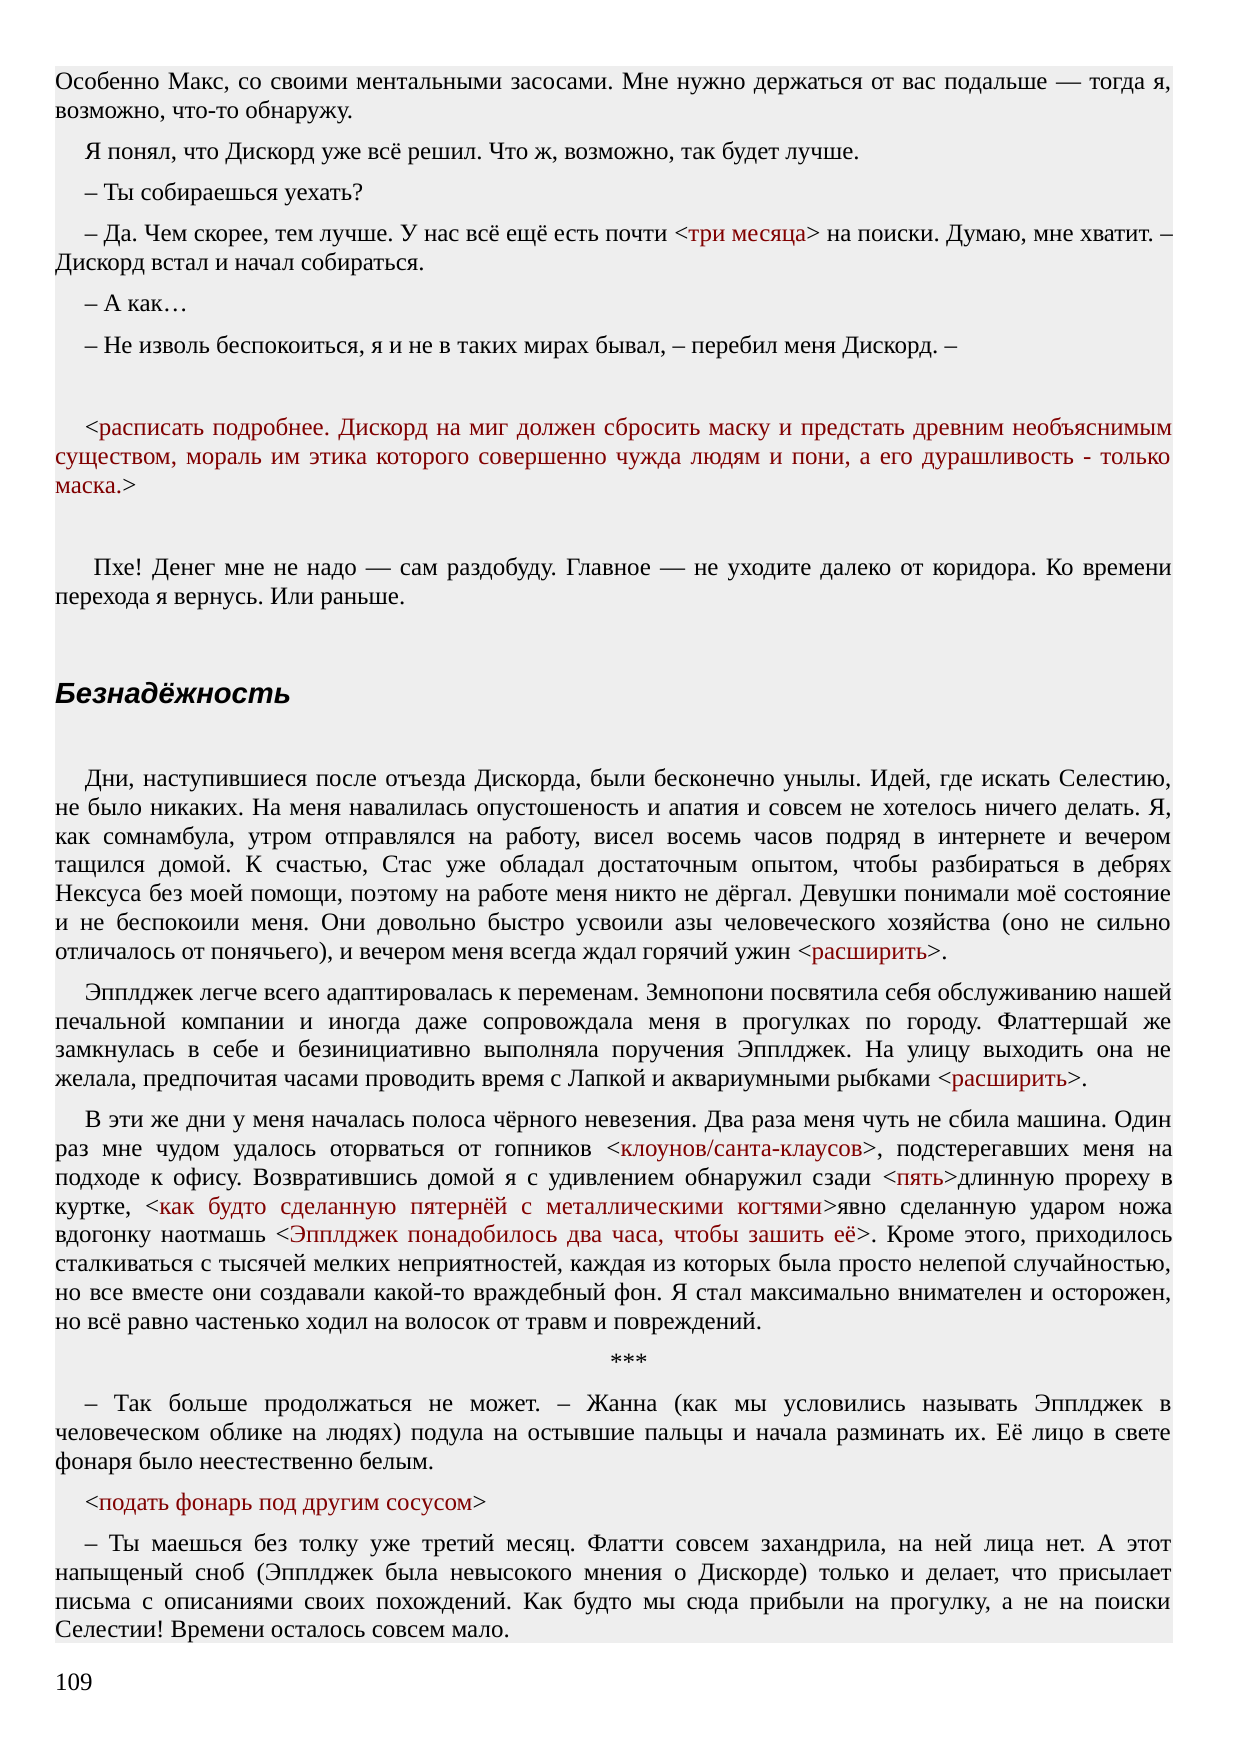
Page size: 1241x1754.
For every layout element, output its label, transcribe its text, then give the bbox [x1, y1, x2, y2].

text – Так больше продолжаться не может. – Жанна (как мы условились называть Эпплджек в человеческом облике на людях) подула на остывшие пальцы и начала разминать их. Её лицо в свете фонаря было неестественно белым. [55, 1388, 1173, 1474]
text Дни, наступившиеся после отъезда Дискорда, были бесконечно унылы. Идей, где искать Селестию, не было никаких. На меня навалилась опустошеность и апатия и совсем не хотелось ничего делать. Я, как сомнамбула, утром отправлялся на работу, висел восемь часов подряд в интернете и вечером тащился домой. К счастью, Стас уже обладал достаточным опытом, чтобы разбираться в дебрях Нексуса без моей помощи, поэтому на работе меня никто не дёргал. Девушки понимали моё состояние и не беспокоили меня. Они довольно быстро усвоили азы человеческого хозяйства (оно не сильно отличалось от понячьего), и вечером меня всегда ждал горячий ужин <расширить>. [55, 763, 1173, 964]
text – А как… [55, 288, 1173, 317]
text <расписать подробнее. Дискорд на миг должен сбросить маску и предстать древним необъяснимым существом, мораль им этика которого совершенно чужда людям и пони, а его дурашливость - только маска.> [55, 412, 1173, 498]
text – Ты собираешься уехать? [55, 177, 1173, 206]
text В эти же дни у меня началась полоса чёрного невезения. Два раза меня чуть не сбила машина. Один раз мне чудом удалось оторваться от гопников <клоунов/санта-клаусов>, подстерегавших меня на подходе к офису. Возвратившись домой я с удивлением обнаружил сзади <пять>длинную прореху в куртке, <как будто сделанную пятернёй с металлическими когтями>явно сделанную ударом ножа вдогонку наотмашь <Эпплджек понадобилось два часа, чтобы зашить её>. Кроме этого, приходилось сталкиваться с тысячей мелких неприятностей, каждая из которых была просто нелепой случайностью, но все вместе они создавали какой-то враждебный фон. Я стал максимально внимателен и осторожен, но всё равно частенько ходил на волосок от травм и повреждений. [55, 1104, 1173, 1334]
text – Да. Чем скорее, тем лучше. У нас всё ещё есть почти <три месяца> на поиски. Думаю, мне хватит. – Дискорд встал и начал собираться. [55, 218, 1173, 276]
text <подать фонарь под другим сосусом> [55, 1487, 1173, 1516]
text *** [55, 1347, 1173, 1376]
text Особенно Макс, со своими ментальными засосами. Мне нужно держаться от вас подальше — тогда я, возможно, что-то обнаружу. [55, 66, 1173, 123]
text – Ты маешься без толку уже третий месяц. Флатти совсем захандрила, на ней лица нет. А этот напыщеный сноб (Эпплджек была невысокого мнения о Дискорде) только и делает, что присылает письма с описаниями своих похождений. Как будто мы сюда прибыли на прогулку, а не на поиски Селестии! Времени осталось совсем мало. [55, 1528, 1173, 1643]
text Эпплджек легче всего адаптировалась к переменам. Земнопони посвятила себя обслуживанию нашей печальной компании и иногда даже сопровождала меня в прогулках по городу. Флаттершай же замкнулась в себе и безинициативно выполняла поручения Эпплджек. На улицу выходить она не желала, предпочитая часами проводить время с Лапкой и аквариумными рыбками <расширить>. [55, 977, 1173, 1092]
subtitle Безнадёжность [55, 676, 1173, 709]
text Я понял, что Дискорд уже всё решил. Что ж, возможно, так будет лучше. [55, 136, 1173, 165]
text – Не изволь беспокоиться, я и не в таких мирах бывал, – перебил меня Дискорд. – [55, 330, 1173, 358]
text Пхе! Денег мне не надо — сам раздобуду. Главное — не уходите далеко от коридора. Ко времени перехода я вернусь. Или раньше. [55, 552, 1173, 610]
